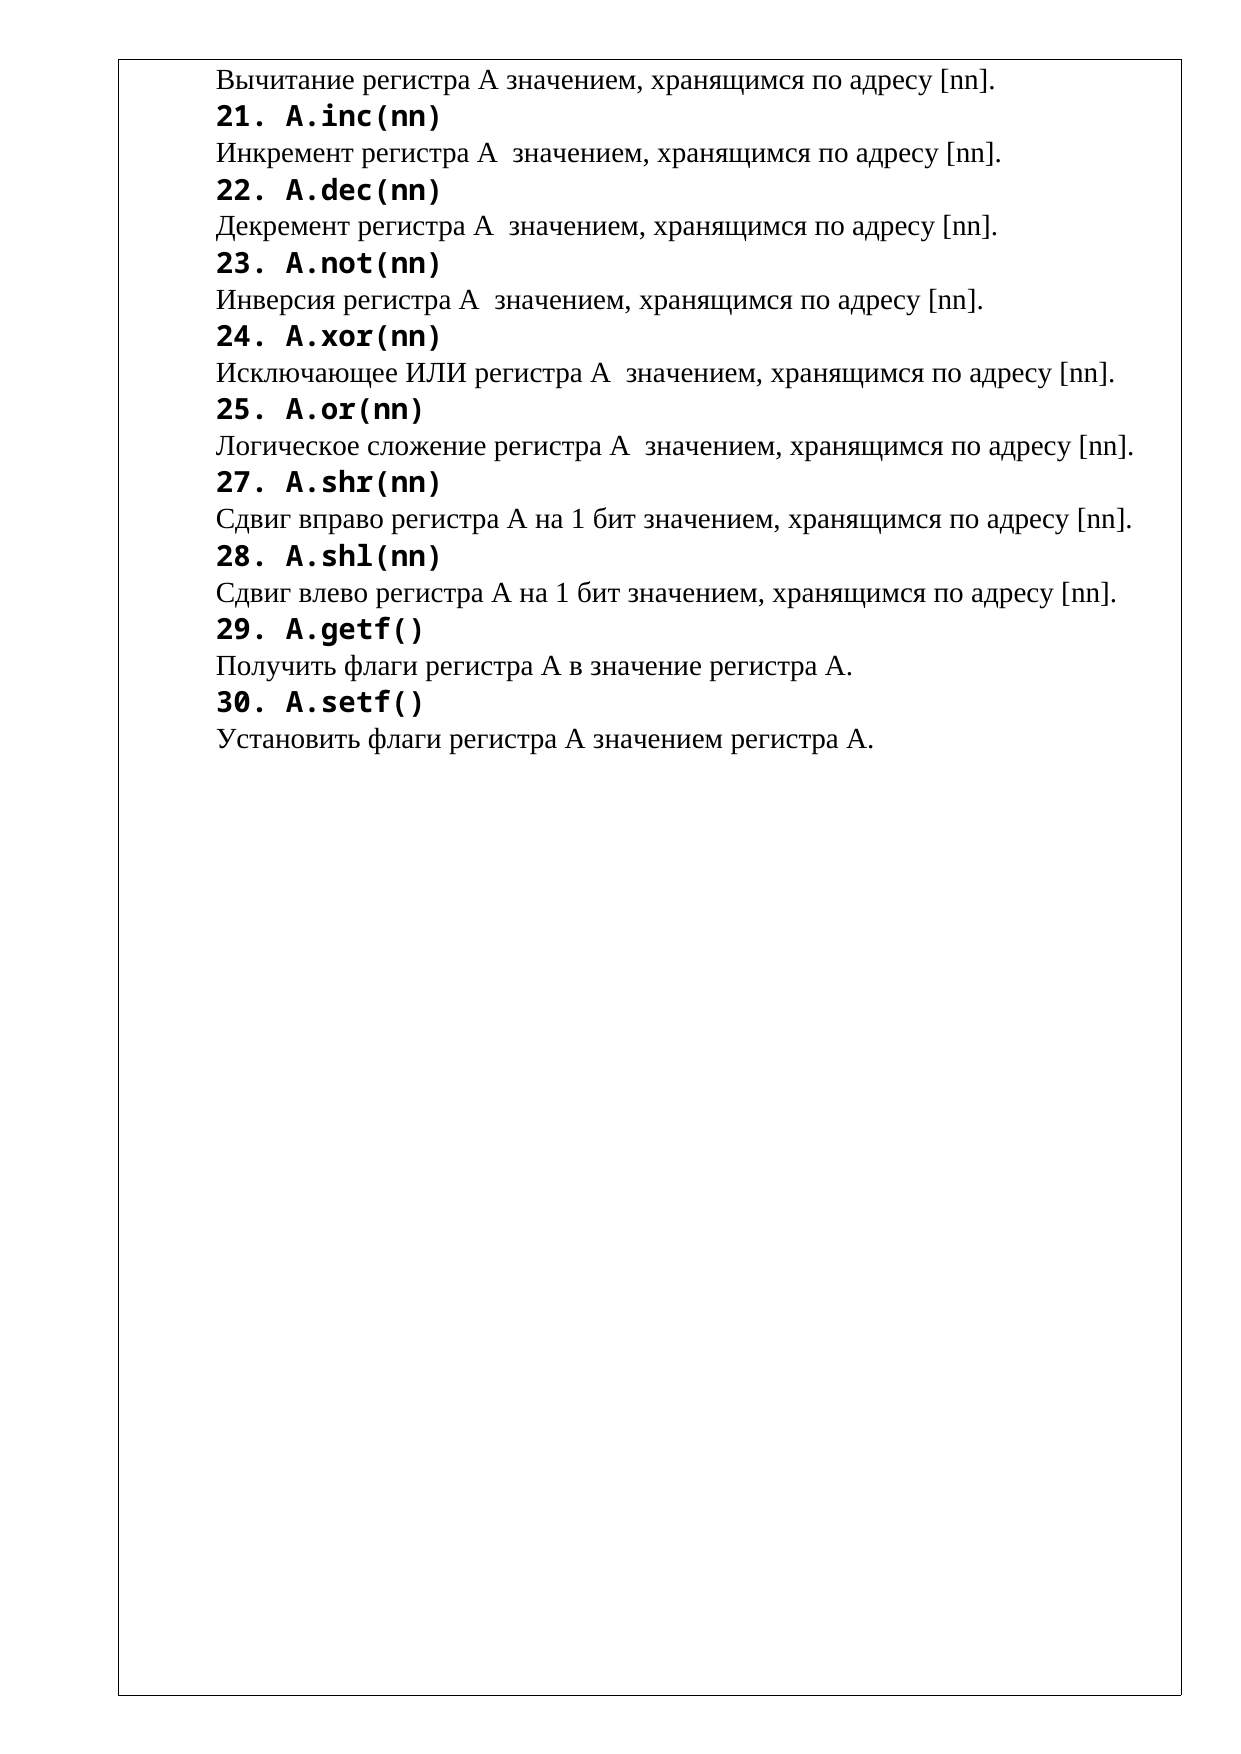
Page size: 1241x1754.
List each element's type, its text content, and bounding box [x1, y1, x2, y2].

text 23. A.not(nn) [121, 242, 1178, 282]
text 24. A.xor(nn) [121, 315, 1178, 355]
text Получить флаги регистра А в значение регистра А. [121, 648, 1178, 681]
text Декремент регистра А значением, хранящимся по адресу [nn]. [121, 208, 1178, 242]
text Логическое сложение регистра А значением, хранящимся по адресу [nn]. [121, 428, 1178, 462]
text Исключающее ИЛИ регистра А значением, хранящимся по адресу [nn]. [121, 355, 1178, 388]
text 29. A.getf() [121, 608, 1178, 648]
text 30. A.setf() [121, 681, 1178, 721]
text Сдвиг вправо регистра А на 1 бит значением, хранящимся по адресу [nn]. [121, 501, 1178, 535]
text 27. A.shr(nn) [121, 462, 1178, 501]
text 25. A.or(nn) [121, 388, 1178, 428]
text 21. A.inc(nn) [121, 96, 1178, 135]
text Установить флаги регистра А значением регистра А. [121, 721, 1178, 755]
text Инкремент регистра А значением, хранящимся по адресу [nn]. [121, 135, 1178, 169]
text 28. A.shl(nn) [121, 535, 1178, 575]
text Инверсия регистра А значением, хранящимся по адресу [nn]. [121, 282, 1178, 315]
text Сдвиг влево регистра А на 1 бит значением, хранящимся по адресу [nn]. [121, 575, 1178, 608]
text 22. A.dec(nn) [121, 169, 1178, 208]
text Вычитание регистра А значением, хранящимся по адресу [nn]. [121, 62, 1178, 96]
